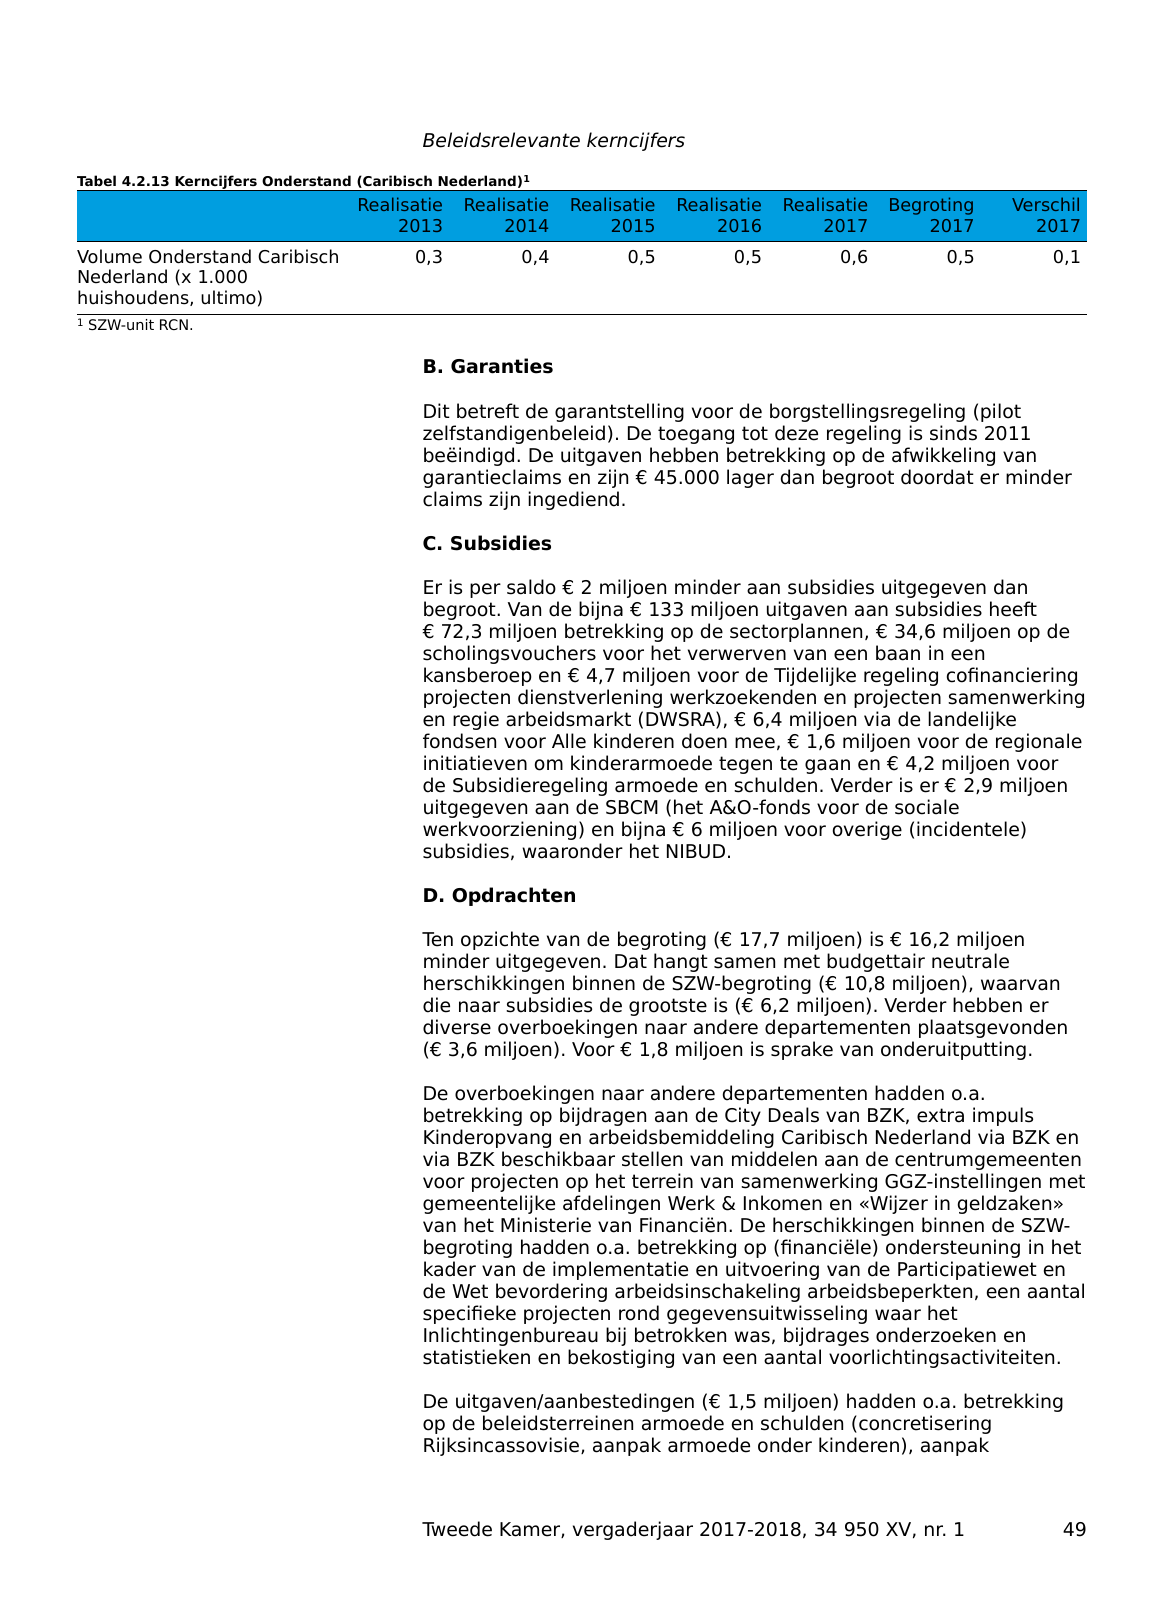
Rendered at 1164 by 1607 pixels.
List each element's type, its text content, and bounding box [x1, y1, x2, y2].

text Dit betreft de garantstelling voor de borgstellingsregeling (pilot zelfstandigenbeleid). De toegang tot deze regeling is sinds 2011 beëindigd. De uitgaven hebben betrekking op de afwikkeling van garantieclaims en zijn € 45.000 lager dan begroot doordat er minder claims zijn ingediend. [422, 401, 1087, 511]
table_cell 0,3 [343, 242, 449, 313]
table_cell Volume Onderstand Caribisch Nederland (x 1.000 huishoudens, ultimo) [77, 242, 342, 313]
table_cell 0,4 [449, 242, 555, 313]
table_cell 0,5 [874, 242, 980, 313]
subtitle C. Subsidies [422, 533, 1087, 555]
table_cell 1 SZW-unit RCN. [77, 315, 1087, 334]
table_cell 0,6 [768, 242, 874, 313]
table_cell Realisatie 2013 [343, 191, 449, 241]
subtitle D. Opdrachten [422, 885, 1087, 907]
subtitle B. Garanties [422, 356, 1087, 378]
text De uitgaven/aanbestedingen (€ 1,5 miljoen) hadden o.a. betrekking op de beleidsterreinen armoede en schulden (concretisering Rijksincassovisie, aanpak armoede onder kinderen), aanpak [422, 1391, 1087, 1457]
table_cell Realisatie 2016 [661, 191, 768, 241]
table_cell 0,5 [661, 242, 768, 313]
table_cell Realisatie 2014 [449, 191, 555, 241]
table_cell 0,5 [555, 242, 661, 313]
table_cell Begroting 2017 [874, 191, 980, 241]
subtitle Beleidsrelevante kerncijfers [422, 130, 1087, 152]
text Ten opzichte van de begroting (€ 17,7 miljoen) is € 16,2 miljoen minder uitgegeven. Dat hangt samen met budgettair neutrale herschikkingen binnen de SZW-begroting (€ 10,8 miljoen), waarvan die naar subsidies de grootste is (€ 6,2 miljoen). Verder hebben er diverse overboekingen naar andere departementen plaatsgevonden (€ 3,6 miljoen). Voor € 1,8 miljoen is sprake van onderuitputting. [422, 929, 1087, 1061]
table_cell Realisatie 2017 [768, 191, 874, 241]
text De overboekingen naar andere departementen hadden o.a. betrekking op bijdragen aan de City Deals van BZK, extra impuls Kinderopvang en arbeidsbemiddeling Caribisch Nederland via BZK en via BZK beschikbaar stellen van middelen aan de centrumgemeenten voor projecten op het terrein van samenwerking GGZ-instellingen met gemeentelijke afdelingen Werk & Inkomen en «Wijzer in geldzaken» van het Ministerie van Financiën. De herschikkingen binnen de SZW-begroting hadden o.a. betrekking op (financiële) ondersteuning in het kader van de implementatie en uitvoering van de Participatiewet en de Wet bevordering arbeidsinschakeling arbeidsbeperkten, een aantal specifieke projecten rond gegevensuitwisseling waar het Inlichtingenbureau bij betrokken was, bijdrages onderzoeken en statistieken en bekostiging van een aantal voorlichtingsactiviteiten. [422, 1083, 1087, 1369]
table_cell Verschil 2017 [980, 191, 1087, 241]
table_cell 0,1 [980, 242, 1087, 313]
table_cell [77, 191, 342, 241]
text Er is per saldo € 2 miljoen minder aan subsidies uitgegeven dan begroot. Van de bijna € 133 miljoen uitgaven aan subsidies heeft € 72,3 miljoen betrekking op de sectorplannen, € 34,6 miljoen op de scholingsvouchers voor het verwerven van een baan in een kansberoep en € 4,7 miljoen voor de Tijdelijke regeling cofinanciering projecten dienstverlening werkzoekenden en projecten samenwerking en regie arbeidsmarkt (DWSRA), € 6,4 miljoen via de landelijke fondsen voor Alle kinderen doen mee, € 1,6 miljoen voor de regionale initiatieven om kinderarmoede tegen te gaan en € 4,2 miljoen voor de Subsidieregeling armoede en schulden. Verder is er € 2,9 miljoen uitgegeven aan de SBCM (het A&O-fonds voor de sociale werkvoorziening) en bijna € 6 miljoen voor overige (incidentele) subsidies, waaronder het NIBUD. [422, 577, 1087, 863]
table_cell Realisatie 2015 [555, 191, 661, 241]
table_header Tabel 4.2.13 Kerncijfers Onderstand (Caribisch Nederland)1 [77, 174, 1087, 189]
